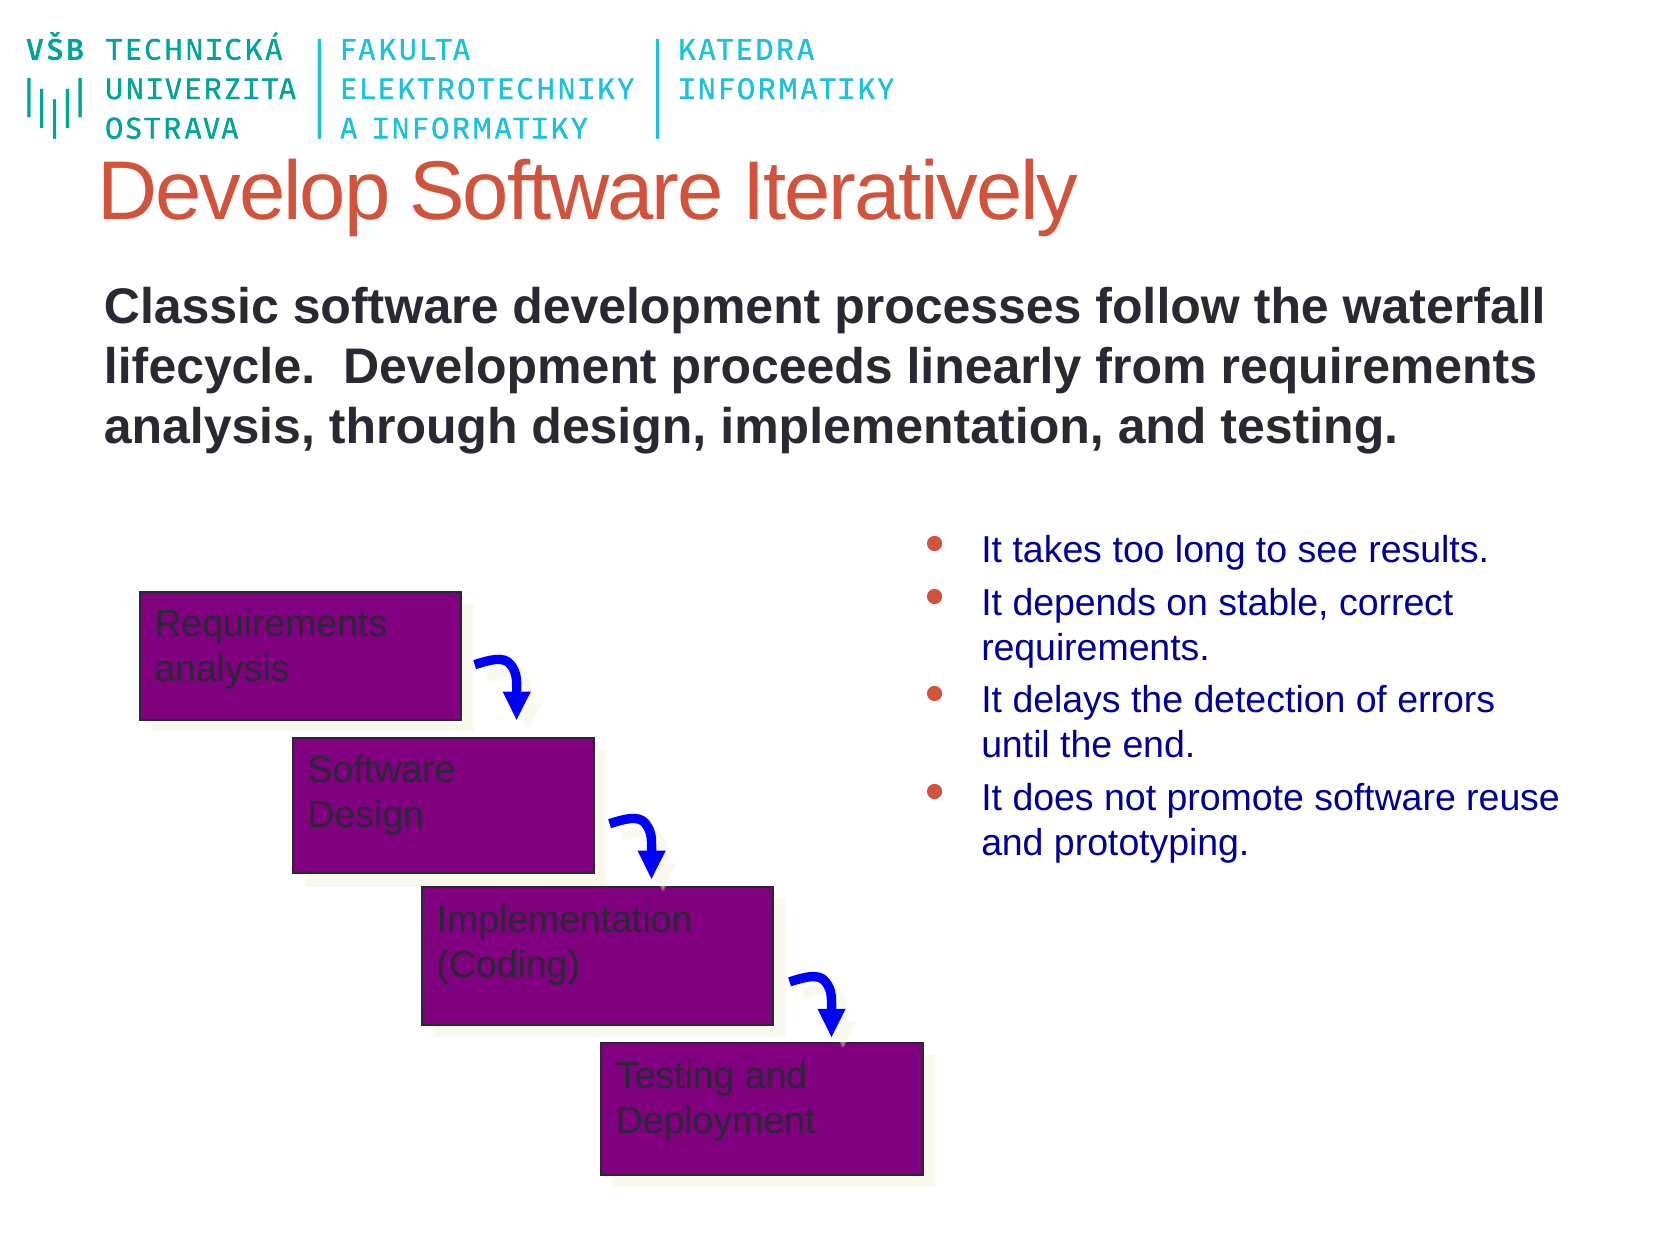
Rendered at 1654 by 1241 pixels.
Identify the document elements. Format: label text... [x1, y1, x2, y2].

text_box It takes too long to see results. It depends on stable, correct requirements. It delays the detection of errors until the end. It does not promote software reuse and prototyping. [910, 517, 1581, 1037]
title Develop Software Iteratively [82, 96, 1571, 276]
picture [26, 31, 894, 139]
text_box Classic software development processes follow the waterfall lifecycle. Development proceeds linearly from requirements analysis, through design, implementation, and testing. [89, 265, 1629, 461]
text_box Testing and Deployment [601, 1043, 923, 1175]
text_box Software Design [292, 738, 594, 873]
text_box Requirements analysis [139, 592, 462, 721]
text_box Implementation (Coding) [421, 887, 774, 1026]
